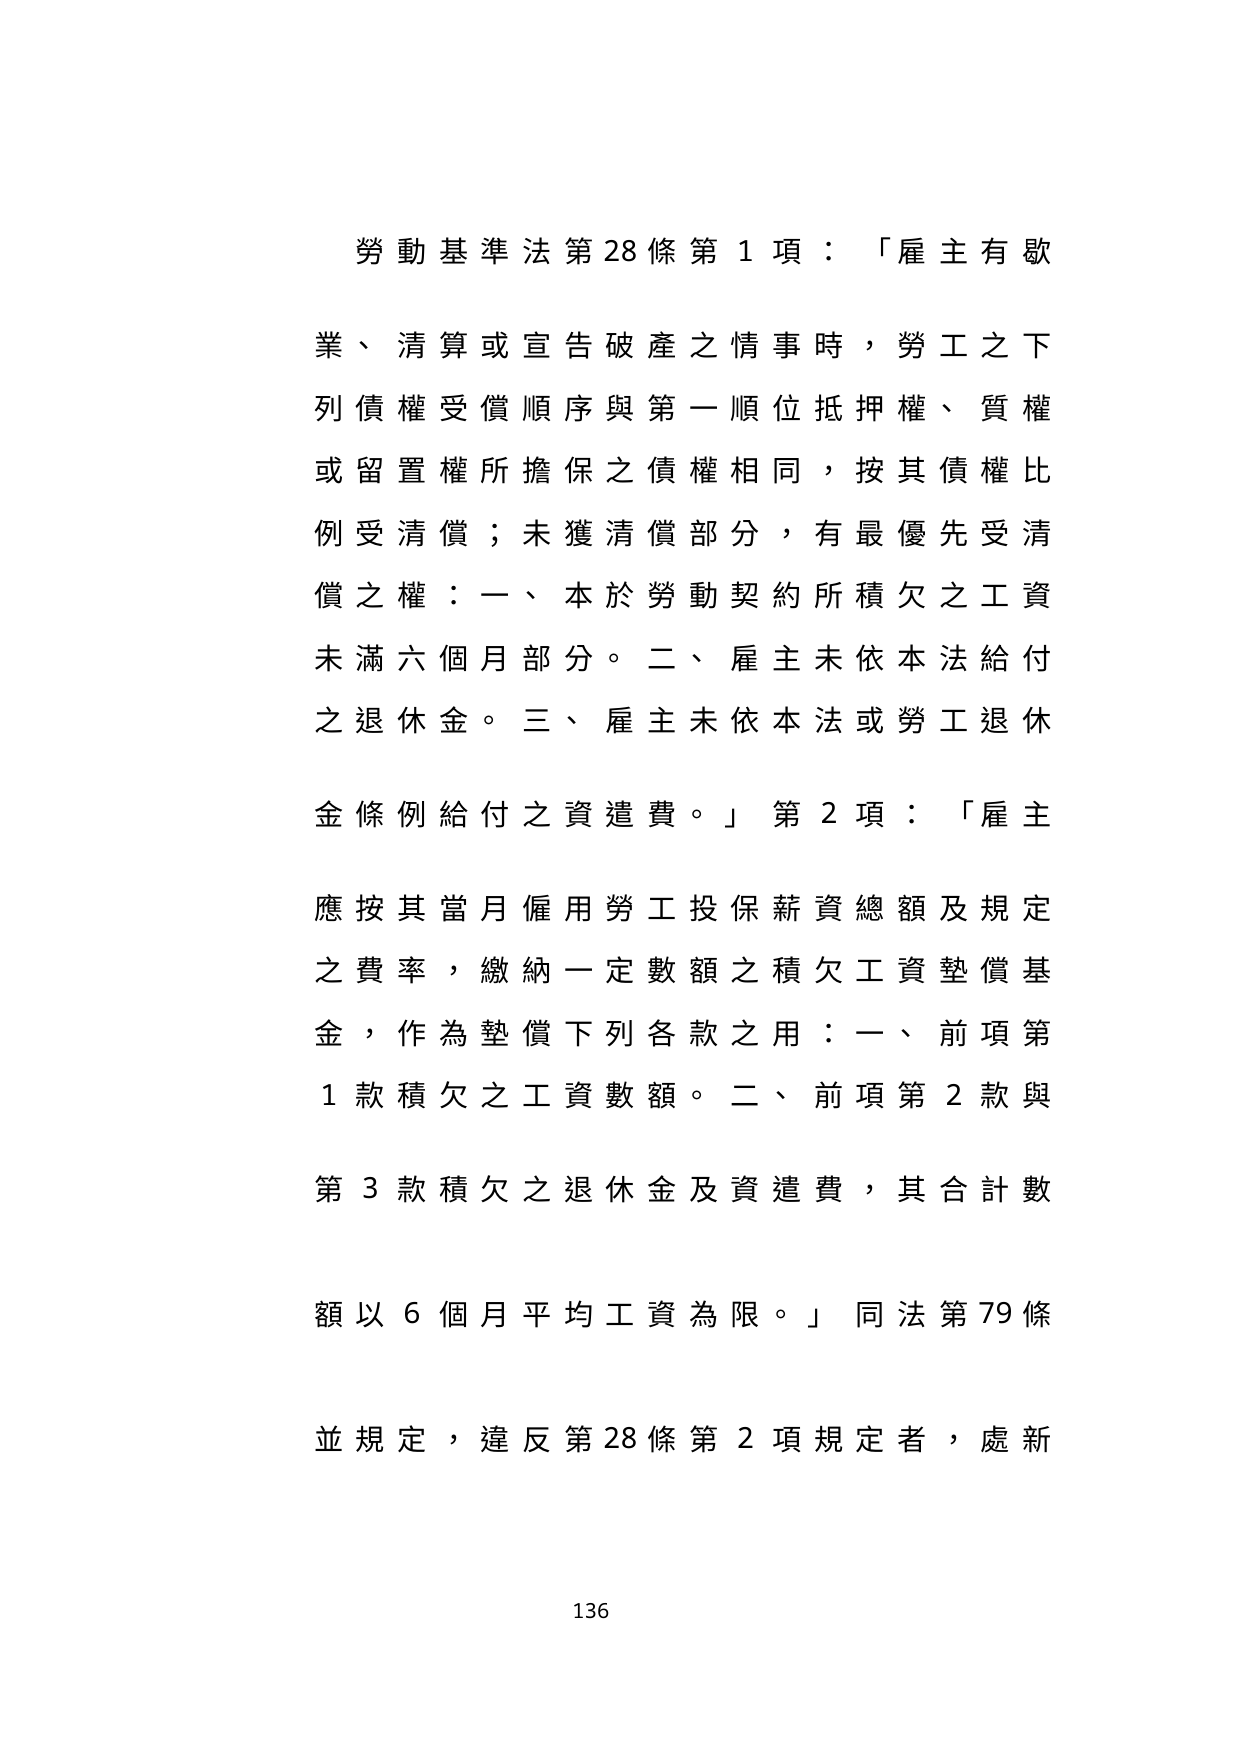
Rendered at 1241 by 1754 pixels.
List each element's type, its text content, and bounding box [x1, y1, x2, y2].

text 勞動基準法第28條第1項：「雇主有歇業、清算或宣告破產之情事時，勞工之下列債權受償順序與第一順位抵押權、質權或留置權所擔保之債權相同，按其債權比例受清償；未獲清償部分，有最優先受清償之權：一、本於勞動契約所積欠之工資未滿六個月部分。二、雇主未依本法給付之退休金。三、雇主未依本法或勞工退休金條例給付之資遣費。」第2項：「雇主應按其當月僱用勞工投保薪資總額及規定之費率，繳納一定數額之積欠工資墊償基金，作為墊償下列各款之用：一、前項第1款積欠之工資數額。二、前項第2款與第3款積欠之退休金及資遣費，其合計數額以6個月平均工資為限。」同法第79條並規定，違反第28條第2項規定者，處新 [271, 177, 1058, 1490]
